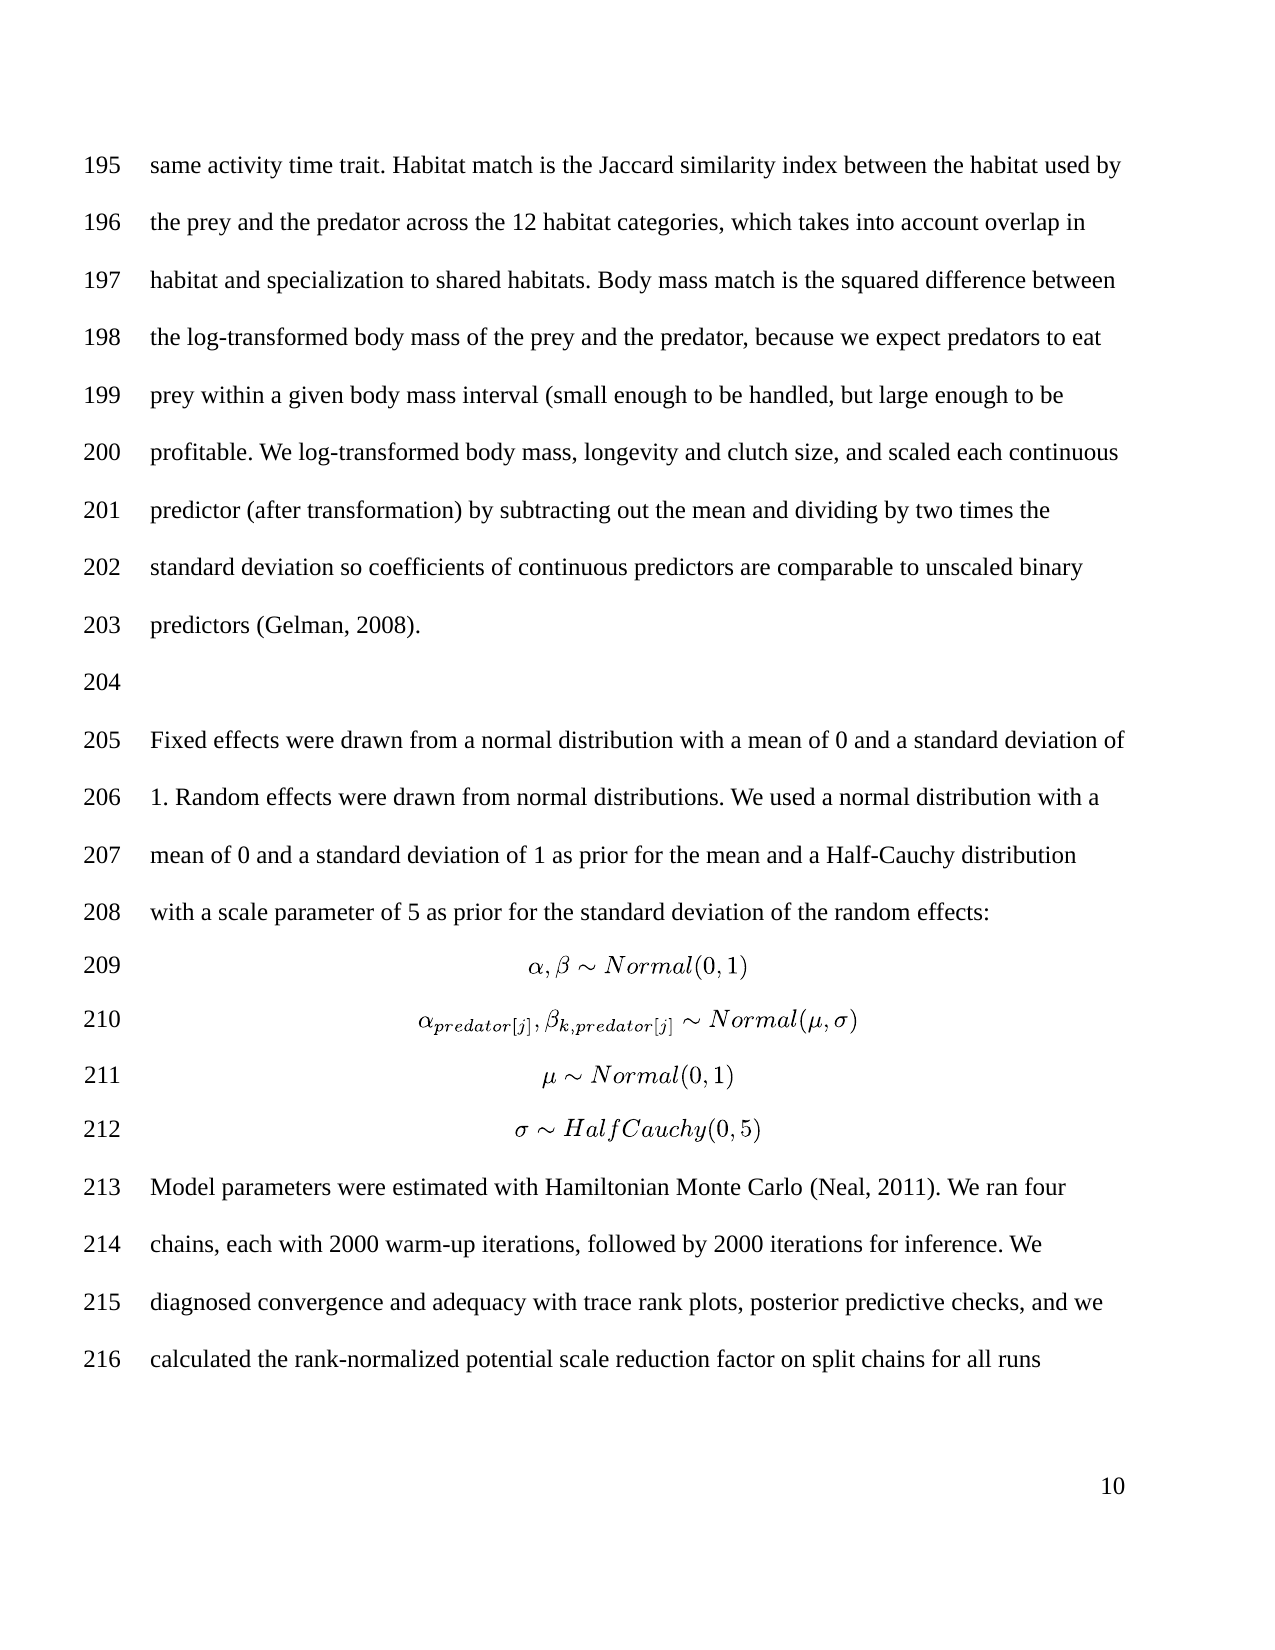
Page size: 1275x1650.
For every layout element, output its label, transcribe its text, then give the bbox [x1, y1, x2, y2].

text Fixed effects were drawn from a normal distribution with a mean of 0 and a standard deviation of 1. Random effects were drawn from normal distributions. We used a normal distribution with a mean of 0 and a standard deviation of 1 as prior for the mean and a Half-Cauchy distribution with a scale parameter of 5 as prior for the standard deviation of the random effects: [150, 725, 1125, 926]
text same activity time trait. Habitat match is the Jaccard similarity index between the habitat used by the prey and the predator across the 12 habitat categories, which takes into account overlap in habitat and specialization to shared habitats. Body mass match is the squared difference between the log-transformed body mass of the prey and the predator, because we expect predators to eat prey within a given body mass interval (small enough to be handled, but large enough to be profitable. We log-transformed body mass, longevity and clutch size, and scaled each continuous predictor (after transformation) by subtracting out the mean and dividing by two times the standard deviation so coefficients of continuous predictors are comparable to unscaled binary predictors (Gelman, 2008). [150, 150, 1125, 639]
text Model parameters were estimated with Hamiltonian Monte Carlo (Neal, 2011). We ran four chains, each with 2000 warm-up iterations, followed by 2000 iterations for inference. We diagnosed convergence and adequacy with trace rank plots, posterior predictive checks, and we calculated the rank-normalized potential scale reduction factor on split chains for all runs [150, 1172, 1125, 1373]
